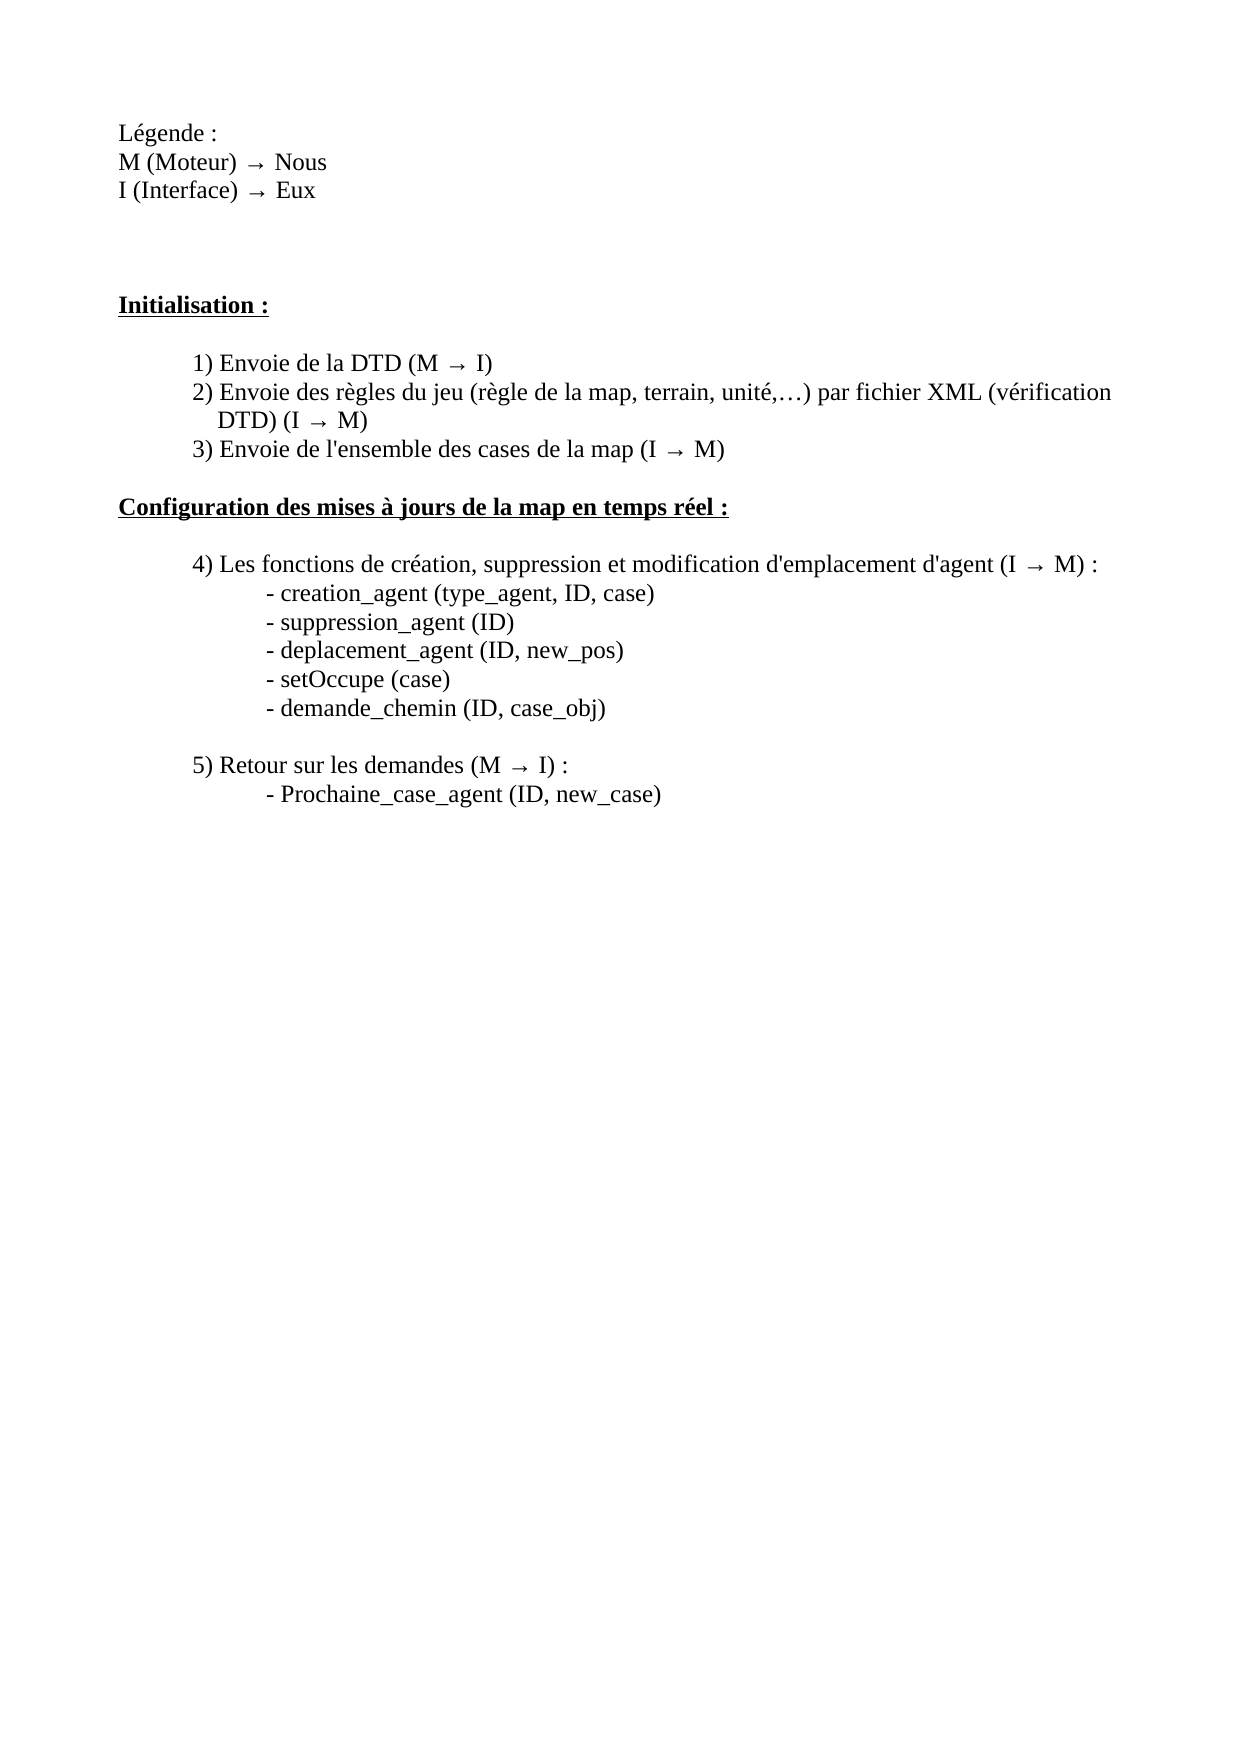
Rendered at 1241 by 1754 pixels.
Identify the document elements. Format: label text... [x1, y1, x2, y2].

text Configuration des mises à jours de la map en temps réel : [118, 492, 1122, 521]
text 5) Retour sur les demandes (M → I) : [118, 751, 1122, 779]
text I (Interface) → Eux [118, 176, 1122, 204]
text 4) Les fonctions de création, suppression et modification d'emplacement d'agent (I → M) : [118, 549, 1122, 578]
text M (Moteur) → Nous [118, 147, 1122, 176]
text 2) Envoie des règles du jeu (règle de la map, terrain, unité,…) par fichier XML (vérification DTD) (I → M) [118, 377, 1122, 434]
text 1) Envoie de la DTD (M → I) [118, 348, 1122, 377]
text Légende : [118, 118, 1122, 147]
text Initialisation : [118, 291, 1122, 319]
text 3) Envoie de l'ensemble des cases de la map (I → M) [118, 434, 1122, 463]
text - demande_chemin (ID, case_obj) [118, 693, 1122, 722]
text - creation_agent (type_agent, ID, case) [118, 578, 1122, 607]
text - setOccupe (case) [118, 664, 1122, 693]
text - Prochaine_case_agent (ID, new_case) [118, 779, 1122, 808]
text - suppression_agent (ID) [118, 607, 1122, 636]
text - deplacement_agent (ID, new_pos) [118, 636, 1122, 664]
